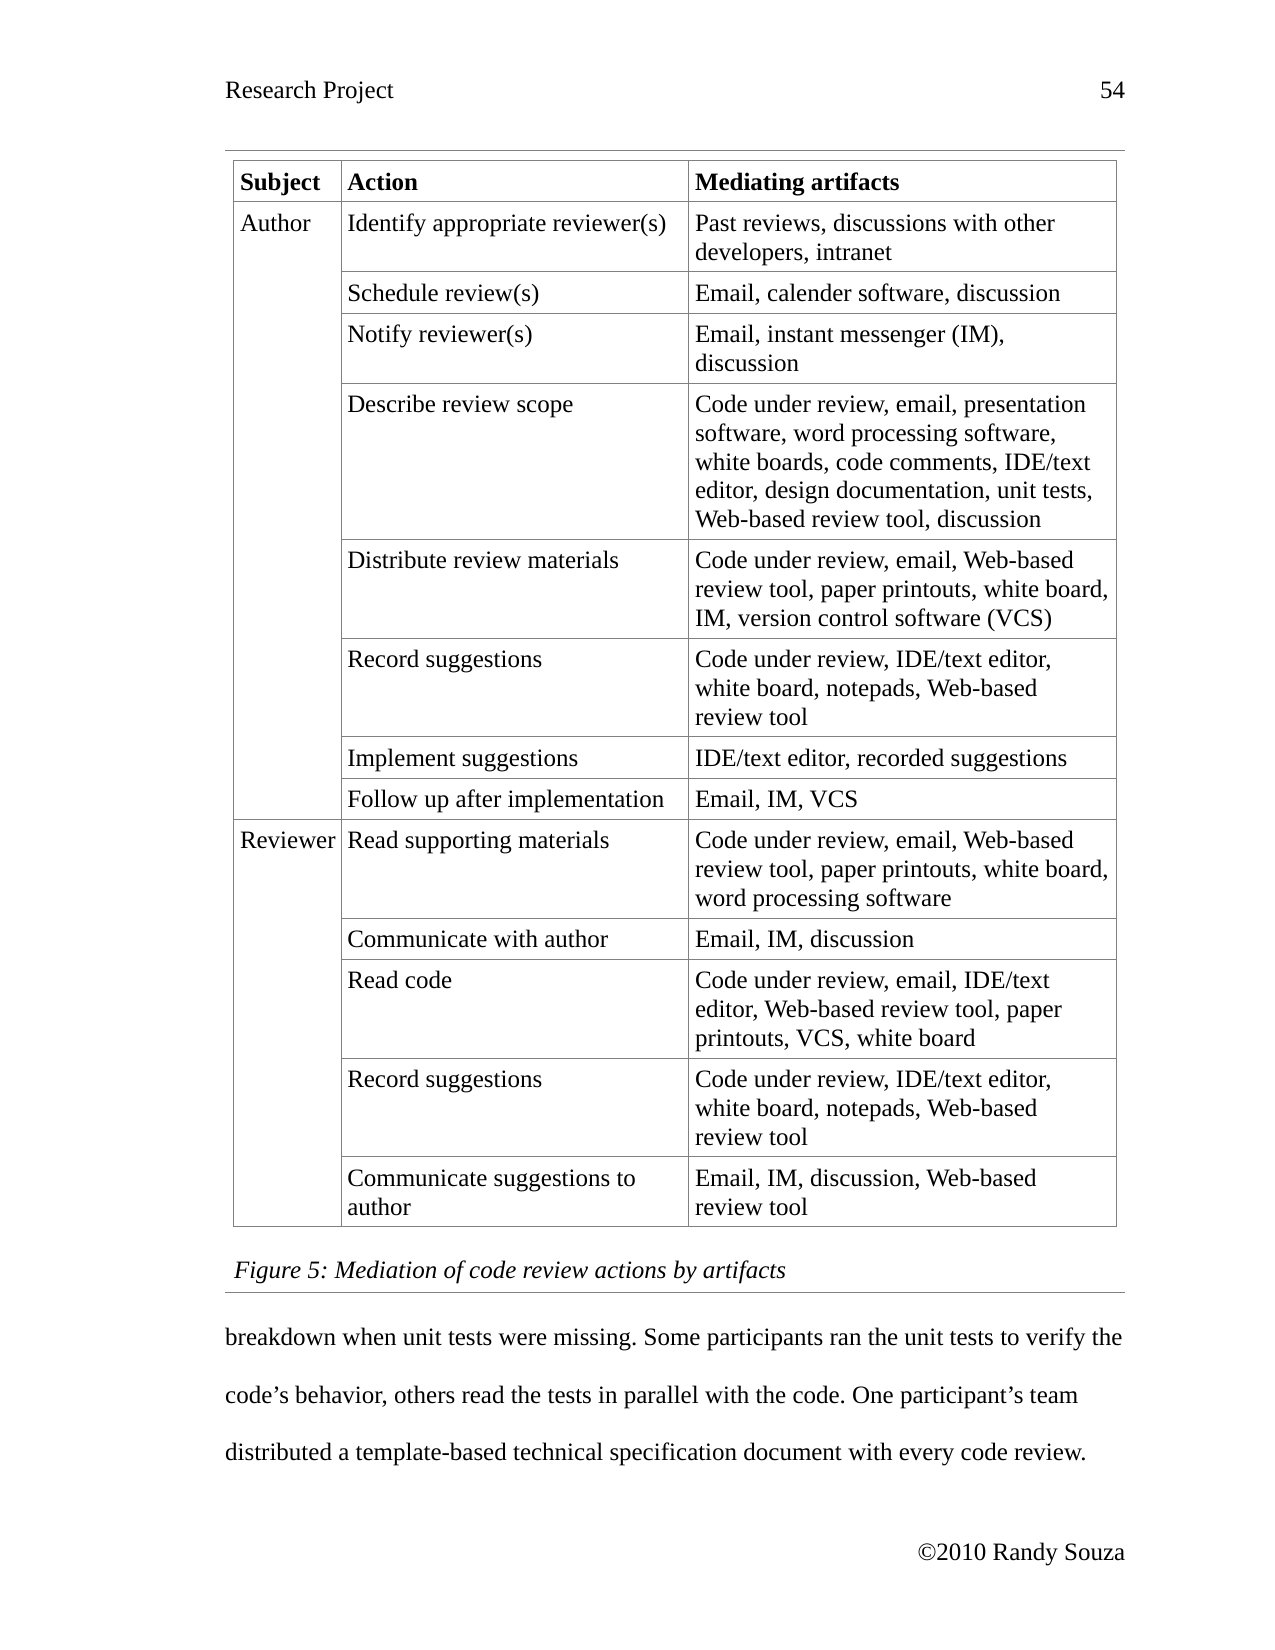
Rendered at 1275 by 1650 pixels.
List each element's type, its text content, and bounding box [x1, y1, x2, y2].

text Figure 5: Mediation of code review actions by artifacts [234, 1255, 1116, 1283]
table_cell Follow up after implementation [342, 779, 688, 819]
table_cell Email, calender software, discussion [689, 272, 1116, 312]
table_header Mediating artifacts [689, 161, 1116, 201]
table_cell Read supporting materials [342, 820, 688, 917]
table_cell Communicate suggestions to author [342, 1157, 688, 1226]
table_cell Reviewer [234, 820, 341, 1226]
table_cell Implement suggestions [342, 737, 688, 777]
table_cell Code under review, IDE/text editor, white board, notepads, Web-based review tool [689, 1059, 1116, 1156]
table_cell Email, instant messenger (IM), discussion [689, 314, 1116, 382]
table_cell Communicate with author [342, 919, 688, 959]
table_cell Distribute review materials [342, 540, 688, 637]
table_cell Describe review scope [342, 384, 688, 539]
table_cell Email, IM, discussion [689, 919, 1116, 959]
table_cell Code under review, IDE/text editor, white board, notepads, Web-based review tool [689, 639, 1116, 736]
table_cell Past reviews, discussions with other developers, intranet [689, 202, 1116, 271]
table_cell Author [234, 202, 341, 819]
table_cell Read code [342, 960, 688, 1057]
table_cell Code under review, email, Web-based review tool, paper printouts, white board, IM, version control software (VCS) [689, 540, 1116, 637]
table_cell Email, IM, discussion, Web-based review tool [689, 1157, 1116, 1226]
table_cell Record suggestions [342, 639, 688, 736]
table_cell Schedule review(s) [342, 272, 688, 312]
table_cell Identify appropriate reviewer(s) [342, 202, 688, 271]
text breakdown when unit tests were missing. Some participants ran the unit tests to verify the code’s behavior, others read the tests in parallel with the code. One participant’s team distributed a template-based technical specification document with every code review. [225, 1293, 1125, 1466]
table_cell Code under review, email, Web-based review tool, paper printouts, white board, word processing software [689, 820, 1116, 917]
table_cell Code under review, email, IDE/text editor, Web-based review tool, paper printouts, VCS, white board [689, 960, 1116, 1057]
table_cell Record suggestions [342, 1059, 688, 1156]
table_header Action [342, 161, 688, 201]
table_cell IDE/text editor, recorded suggestions [689, 737, 1116, 777]
table_cell Notify reviewer(s) [342, 314, 688, 382]
table_header Subject [234, 161, 341, 201]
table_cell Code under review, email, presentation software, word processing software, white boards, code comments, IDE/text editor, design documentation, unit tests, Web-based review tool, discussion [689, 384, 1116, 539]
table_cell Email, IM, VCS [689, 779, 1116, 819]
